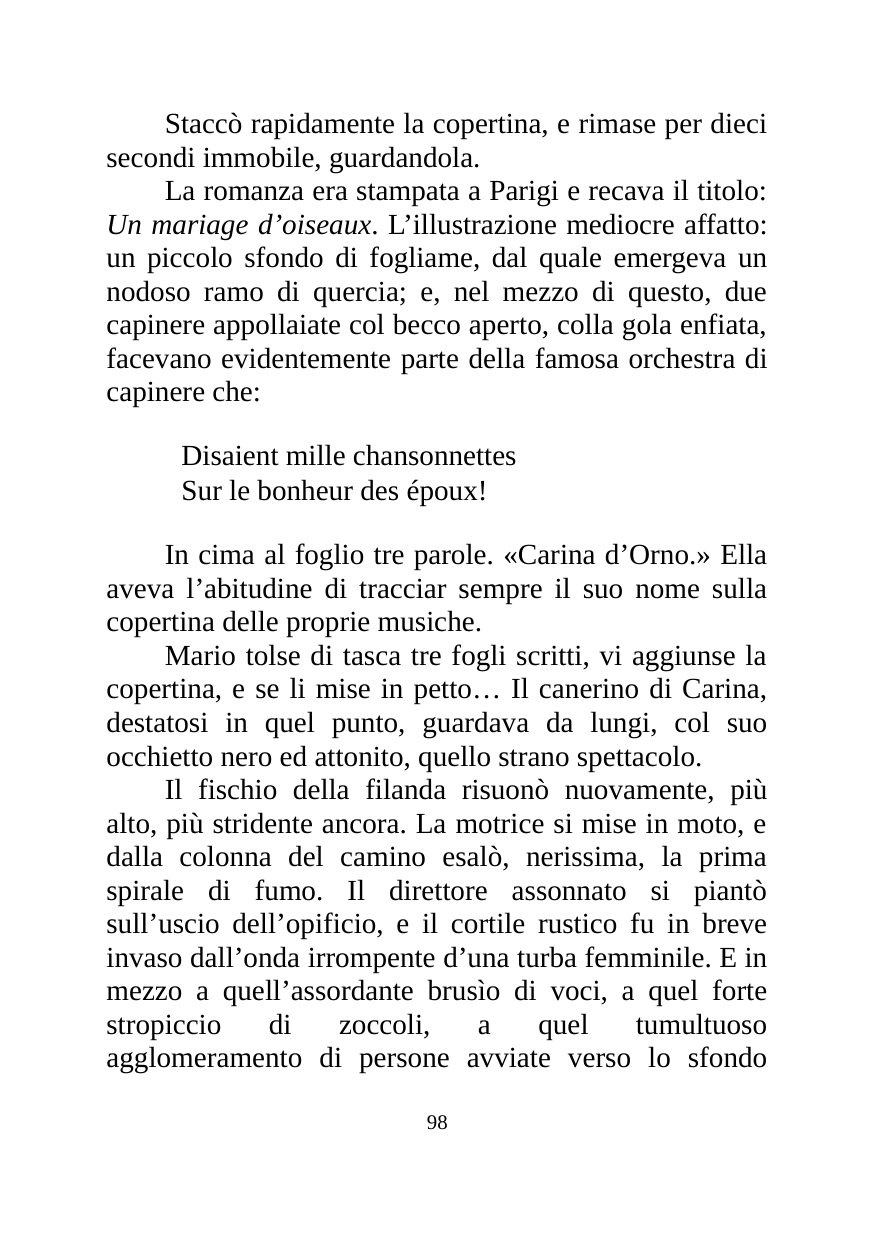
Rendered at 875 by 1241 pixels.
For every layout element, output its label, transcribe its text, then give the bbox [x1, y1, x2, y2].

text Mario tolse di tasca tre fogli scritti, vi aggiunse la copertina, e se li mise in petto… Il canerino di Carina, destatosi in quel punto, guardava da lungi, col suo occhietto nero ed attonito, quello strano spettacolo. [106, 638, 768, 772]
text Sur le bonheur des époux! [106, 473, 768, 506]
text In cima al foglio tre parole. «Carina d’Orno.» Ella aveva l’abitudine di tracciar sempre il suo nome sulla copertina delle proprie musiche. [106, 537, 768, 638]
text Il fischio della filanda risuonò nuovamente, più alto, più stridente ancora. La motrice si mise in moto, e dalla colonna del camino esalò, nerissima, la prima spirale di fumo. Il direttore assonnato si piantò sull’uscio dell’opificio, e il cortile rustico fu in breve invaso dall’onda irrompente d’una turba femminile. E in mezzo a quell’assordante brusìo di voci, a quel forte stropiccio di zoccoli, a quel tumultuoso agglomeramento di persone avviate verso lo sfondo [106, 772, 768, 1074]
text La romanza era stampata a Parigi e recava il titolo: Un mariage d’oiseaux. L’illustrazione mediocre affatto: un piccolo sfondo di fogliame, dal quale emergeva un nodoso ramo di quercia; e, nel mezzo di questo, due capinere appollaiate col becco aperto, colla gola enfiata, facevano evidentemente parte della famosa orchestra di capinere che: [106, 173, 768, 408]
text Staccò rapidamente la copertina, e rimase per dieci secondi immobile, guardandola. [106, 106, 768, 173]
text Disaient mille chansonnettes [106, 438, 768, 471]
